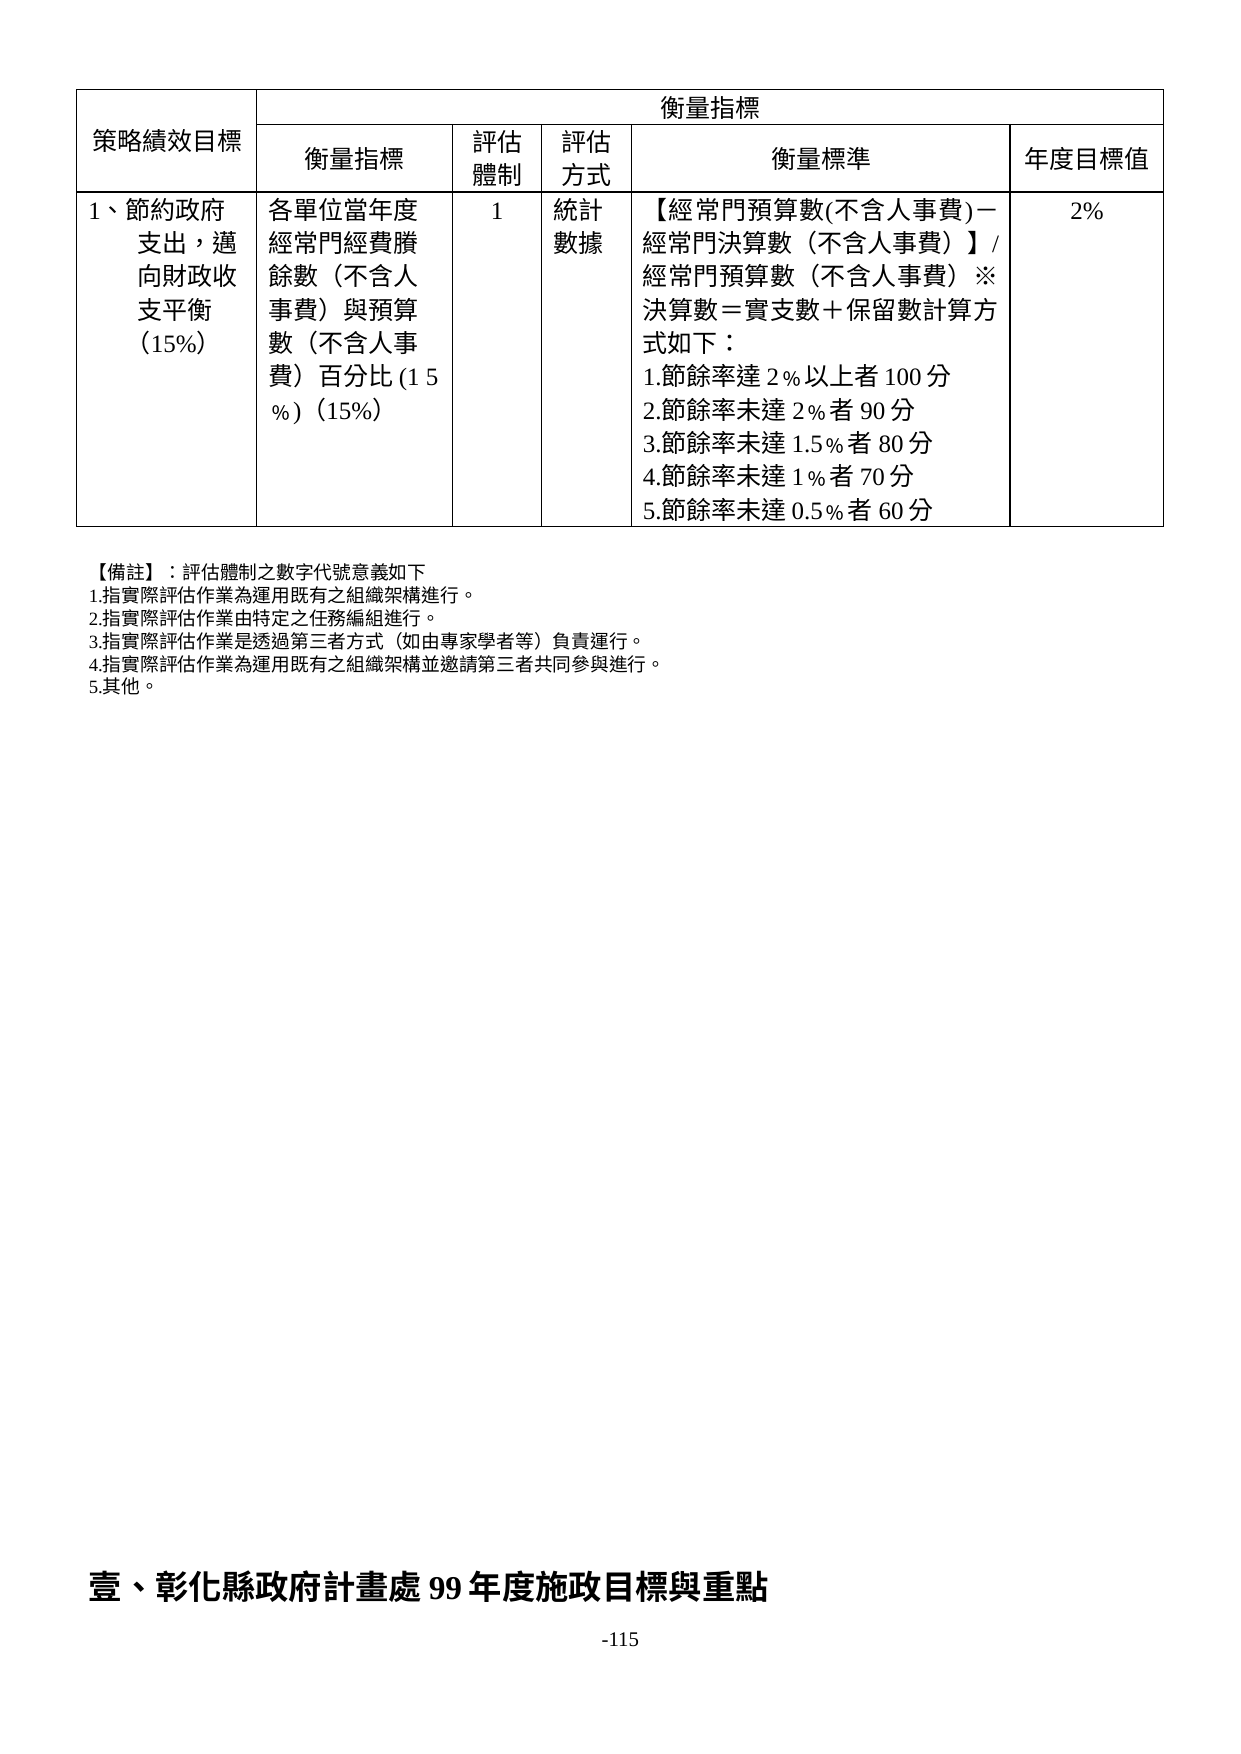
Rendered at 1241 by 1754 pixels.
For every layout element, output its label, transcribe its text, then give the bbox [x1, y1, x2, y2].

table_cell 2% [1011, 193, 1163, 526]
table_cell 各單位當年度經常門經費賸餘數（不含人事費）與預算數（不含人事費）百分比 (1 5 ﹪)（15%） [257, 193, 452, 526]
table_cell 1 [453, 193, 541, 526]
table_cell 評估方式 [542, 125, 631, 191]
table_cell 衡量標準 [632, 125, 1009, 191]
list 其他。 [88, 679, 1152, 698]
table_header 策略績效目標 [77, 90, 256, 191]
table_header 衡量指標 [257, 90, 1163, 124]
table_cell 年度目標值 [1011, 125, 1163, 191]
list 指實際評估作業是透過第三者方式（如由專家學者等）負責運行。 [88, 633, 1152, 652]
list 指實際評估作業由特定之任務編組進行。 [88, 610, 1152, 629]
text 【備註】：評估體制之數字代號意義如下 [88, 564, 1152, 583]
table_cell 節約政府支出，邁向財政收支平衡 （15%） [77, 193, 256, 526]
table_cell 衡量指標 [257, 125, 452, 191]
table_cell 【經常門預算數(不含人事費)－經常門決算數（不含人事費）】/經常門預算數（不含人事費）※決算數＝實支數＋保留數計算方式如下： 1.節餘率達2﹪以上者100分 2.節餘率未達 2﹪者 90分 3.節餘率未達1.5﹪者 80分 4.節餘率未達1﹪者 70分 5.節餘率未達0.5﹪者 60分 [632, 193, 1009, 526]
table_cell 統計數據 [542, 193, 631, 526]
table_cell 評估體制 [453, 125, 541, 191]
text 壹、彰化縣政府計畫處99年度施政目標與重點 [88, 1573, 1152, 1606]
list 指實際評估作業為運用既有之組織架構進行。 [88, 587, 1152, 606]
list 指實際評估作業為運用既有之組織架構並邀請第三者共同參與進行。 [88, 656, 1152, 675]
